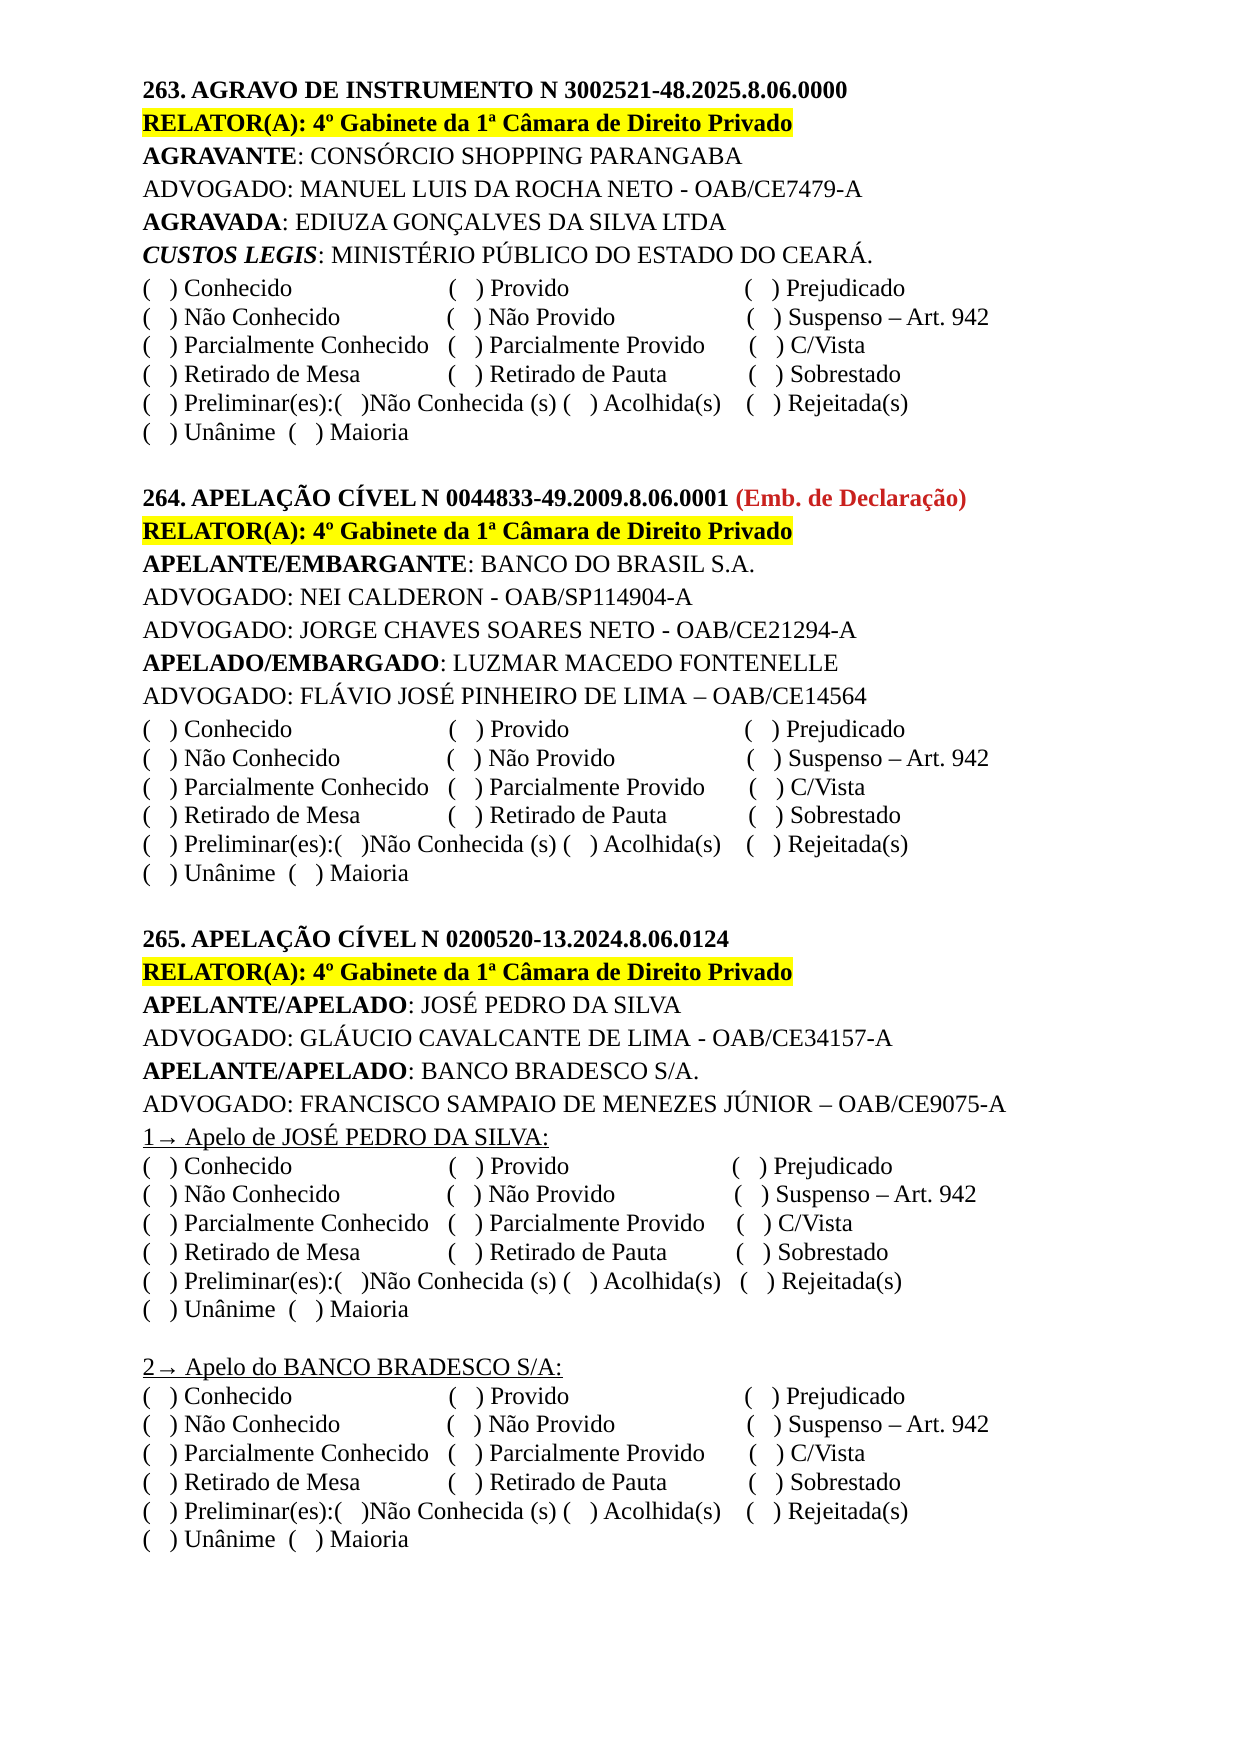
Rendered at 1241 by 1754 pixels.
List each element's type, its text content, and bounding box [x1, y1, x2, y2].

text ( ) Unânime ( ) Maioria [142, 1294, 1158, 1323]
text ( ) Retirado de Mesa ( ) Retirado de Pauta ( ) Sobrestado [142, 1237, 1158, 1266]
text ( ) Conhecido ( ) Provido ( ) Prejudicado [142, 1381, 1141, 1409]
text ( ) Unânime ( ) Maioria [142, 858, 1141, 887]
text ( ) Retirado de Mesa ( ) Retirado de Pauta ( ) Sobrestado [142, 359, 1158, 388]
text ( ) Retirado de Mesa ( ) Retirado de Pauta ( ) Sobrestado [142, 1467, 1158, 1496]
text 265. APELAÇÃO CÍVEL N 0200520-13.2024.8.06.0124 RELATOR(A): 4º Gabinete da 1ª Câmara de Direito Privado APELANTE/APELADO: JOSÉ PEDRO DA SILVA ADVOGADO: GLÁUCIO CAVALCANTE DE LIMA - OAB/CE34157-A APELANTE/APELADO: BANCO BRADESCO S/A. ADVOGADO: FRANCISCO SAMPAIO DE MENEZES JÚNIOR – OAB/CE9075-A [142, 891, 1141, 1118]
text ( ) Conhecido ( ) Provido ( ) Prejudicado [142, 714, 1141, 743]
text 263. AGRAVO DE INSTRUMENTO N 3002521-48.2025.8.06.0000 RELATOR(A): 4º Gabinete da 1ª Câmara de Direito Privado AGRAVANTE: CONSÓRCIO SHOPPING PARANGABA ADVOGADO: MANUEL LUIS DA ROCHA NETO - OAB/CE7479-A AGRAVADA: EDIUZA GONÇALVES DA SILVA LTDA [142, 75, 1141, 236]
text ( ) Unânime ( ) Maioria 264. APELAÇÃO CÍVEL N 0044833-49.2009.8.06.0001 (Emb. de Declaração) RELATOR(A): 4º Gabinete da 1ª Câmara de Direito Privado APELANTE/EMBARGANTE: BANCO DO BRASIL S.A. ADVOGADO: NEI CALDERON - OAB/SP114904-A ADVOGADO: JORGE CHAVES SOARES NETO - OAB/CE21294-A APELADO/EMBARGADO: LUZMAR MACEDO FONTENELLE ADVOGADO: FLÁVIO JOSÉ PINHEIRO DE LIMA – OAB/CE14564 [142, 417, 1141, 710]
text ( ) Não Conhecido ( ) Não Provido ( ) Suspenso – Art. 942 [142, 743, 1158, 772]
text ( ) Parcialmente Conhecido ( ) Parcialmente Provido ( ) C/Vista [142, 1208, 1158, 1237]
text ( ) Unânime ( ) Maioria [142, 1524, 1141, 1586]
text ( ) Retirado de Mesa ( ) Retirado de Pauta ( ) Sobrestado [142, 800, 1158, 829]
text ( ) Não Conhecido ( ) Não Provido ( ) Suspenso – Art. 942 [142, 1179, 1158, 1208]
text ( ) Não Conhecido ( ) Não Provido ( ) Suspenso – Art. 942 [142, 1409, 1158, 1438]
text ( ) Preliminar(es):( )Não Conhecida (s) ( ) Acolhida(s) ( ) Rejeitada(s) [142, 829, 1158, 858]
text 1→ Apelo de JOSÉ PEDRO DA SILVA: [142, 1122, 1141, 1151]
text ( ) Parcialmente Conhecido ( ) Parcialmente Provido ( ) C/Vista [142, 772, 1158, 800]
text ( ) Preliminar(es):( )Não Conhecida (s) ( ) Acolhida(s) ( ) Rejeitada(s) [142, 1266, 1158, 1294]
text ( ) Parcialmente Conhecido ( ) Parcialmente Provido ( ) C/Vista [142, 1438, 1158, 1467]
text CUSTOS LEGIS: MINISTÉRIO PÚBLICO DO ESTADO DO CEARÁ. [142, 240, 1141, 269]
text ( ) Preliminar(es):( )Não Conhecida (s) ( ) Acolhida(s) ( ) Rejeitada(s) [142, 388, 1158, 417]
text ( ) Conhecido ( ) Provido ( ) Prejudicado [142, 273, 1141, 302]
text ( ) Conhecido ( ) Provido ( ) Prejudicado [142, 1151, 1141, 1179]
text ( ) Preliminar(es):( )Não Conhecida (s) ( ) Acolhida(s) ( ) Rejeitada(s) [142, 1496, 1158, 1524]
text ( ) Parcialmente Conhecido ( ) Parcialmente Provido ( ) C/Vista [142, 331, 1158, 359]
text ( ) Não Conhecido ( ) Não Provido ( ) Suspenso – Art. 942 [142, 302, 1158, 331]
text 2→ Apelo do BANCO BRADESCO S/A: [142, 1352, 1141, 1381]
